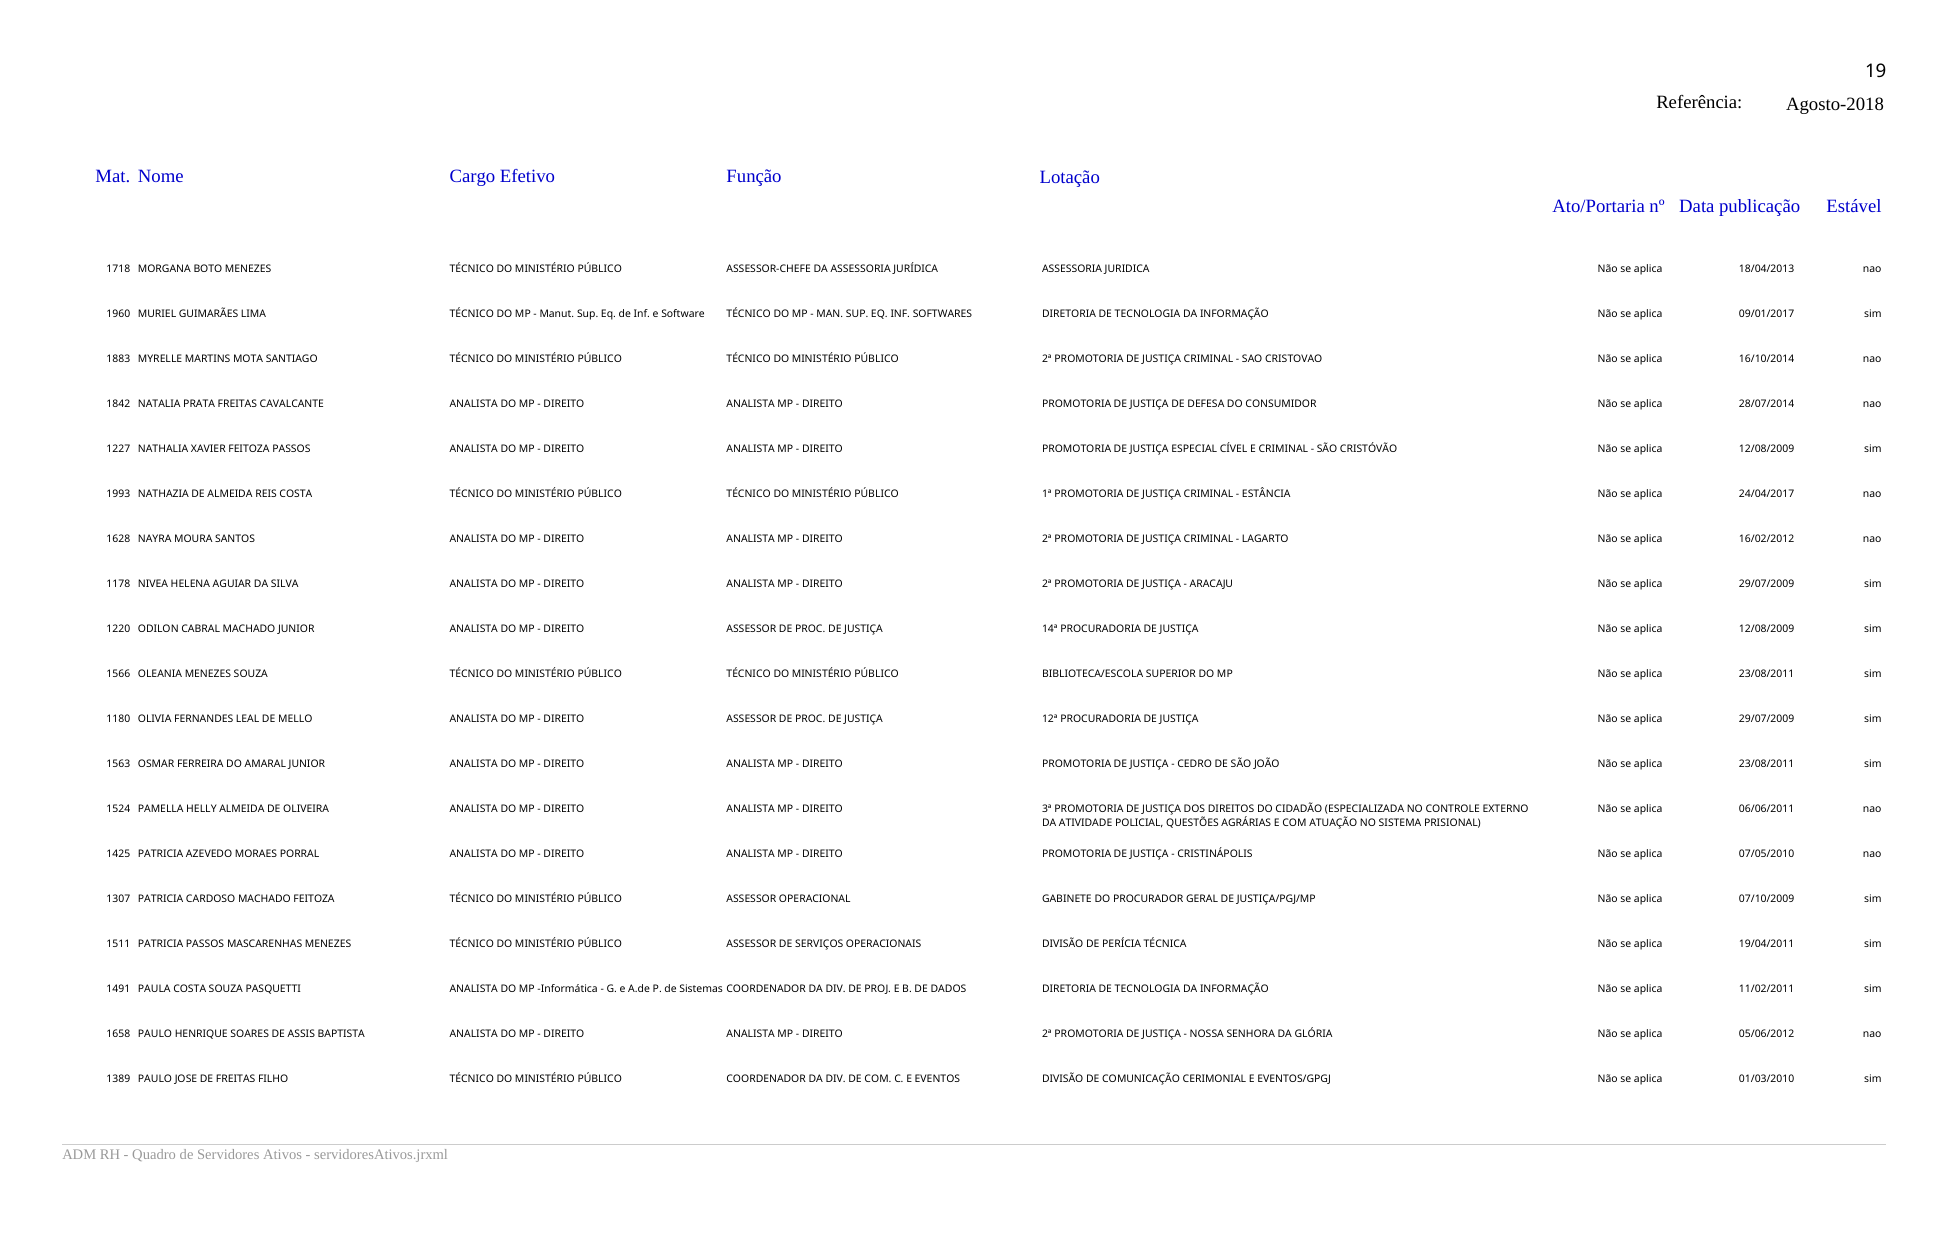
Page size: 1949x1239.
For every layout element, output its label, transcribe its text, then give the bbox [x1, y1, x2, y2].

table_cell MURIEL GUIMARÃES LIMA [138, 306, 443, 351]
table_cell [1881, 756, 1948, 801]
table_cell 1842 [68, 396, 130, 441]
table_cell [1538, 531, 1547, 576]
table_cell [1538, 1071, 1547, 1116]
table_cell [449, 165, 684, 225]
table_cell sim [1803, 936, 1881, 981]
table_cell Ato/Portaria nº [1529, 195, 1664, 225]
table_cell TÉCNICO DO MINISTÉRIO PÚBLICO [449, 1071, 723, 1116]
table_cell sim [1803, 756, 1881, 801]
table_cell [130, 801, 138, 846]
table_cell ODILON CABRAL MACHADO JUNIOR [138, 621, 443, 666]
table_cell [1881, 846, 1948, 891]
table_cell GABINETE DO PROCURADOR GERAL DE JUSTIÇA/PGJ/MP [1042, 891, 1538, 936]
table_cell Estável [1803, 195, 1881, 225]
table_cell nao [1803, 846, 1881, 891]
table_cell [1030, 486, 1042, 531]
table_cell ANALISTA DO MP - DIREITO [449, 441, 723, 486]
table_cell [1881, 486, 1948, 531]
table_cell NIVEA HELENA AGUIAR DA SILVA [138, 576, 443, 621]
table_cell [1039, 165, 1196, 225]
table_cell NATHAZIA DE ALMEIDA REIS COSTA [138, 486, 443, 531]
table_cell [0, 196, 68, 225]
table_cell [130, 166, 138, 195]
table_cell [0, 531, 68, 576]
table_cell [130, 621, 138, 666]
table_cell 23/08/2011 [1662, 756, 1794, 801]
table_cell Não se aplica [1547, 846, 1662, 891]
table_cell ADM RH - Quadro de Servidores Ativos - servidoresAtivos.jrxml [62, 1145, 1886, 1168]
table_cell [1794, 756, 1803, 801]
table_cell [130, 846, 138, 891]
table_cell [1538, 801, 1547, 846]
table_cell [1538, 351, 1547, 396]
table_cell ANALISTA MP - DIREITO [726, 801, 1030, 846]
table_cell [1794, 801, 1803, 846]
table_cell Não se aplica [1547, 936, 1662, 981]
table_cell [1881, 621, 1948, 666]
table_cell [1794, 1071, 1803, 1116]
table_cell 14ª PROCURADORIA DE JUSTIÇA [1042, 621, 1538, 666]
table_cell 06/06/2011 [1662, 801, 1794, 846]
table_cell 1425 [68, 846, 130, 891]
table_cell [1881, 981, 1948, 1026]
table_header [1529, 165, 1664, 195]
table_cell [684, 166, 726, 195]
table_cell 1511 [68, 936, 130, 981]
table_cell PATRICIA PASSOS MASCARENHAS MENEZES [138, 936, 443, 981]
table_cell TÉCNICO DO MINISTÉRIO PÚBLICO [449, 261, 723, 306]
table_cell sim [1803, 666, 1881, 711]
table_cell [1538, 621, 1547, 666]
table_cell [1030, 621, 1042, 666]
table_header [1665, 165, 1800, 195]
table_cell [1884, 93, 1948, 121]
table_cell sim [1803, 441, 1881, 486]
table_cell [130, 666, 138, 711]
table_cell [203, 166, 449, 195]
table_cell [1030, 306, 1042, 351]
table_cell [1794, 1026, 1803, 1071]
table_cell [443, 531, 449, 576]
table_cell Não se aplica [1547, 441, 1662, 486]
table_cell ANALISTA MP - DIREITO [726, 756, 1030, 801]
table_cell [443, 666, 449, 711]
table_cell [130, 531, 138, 576]
table_cell [443, 576, 449, 621]
table_cell ASSESSOR-CHEFE DA ASSESSORIA JURÍDICA [726, 261, 1030, 306]
table_cell DIVISÃO DE COMUNICAÇÃO CERIMONIAL E EVENTOS/GPGJ [1042, 1071, 1538, 1116]
table_cell Data publicação [1665, 195, 1800, 225]
table_cell 28/07/2014 [1662, 396, 1794, 441]
table_cell Não se aplica [1547, 621, 1662, 666]
table_cell [0, 253, 1948, 261]
table_cell [1886, 57, 1948, 84]
table_cell 12ª PROCURADORIA DE JUSTIÇA [1042, 711, 1538, 756]
table_cell nao [1803, 351, 1881, 396]
table_cell [0, 891, 68, 936]
table_cell 2ª PROMOTORIA DE JUSTIÇA - NOSSA SENHORA DA GLÓRIA [1042, 1026, 1538, 1071]
table_cell 19 [1731, 57, 1886, 84]
table_cell 16/02/2012 [1662, 531, 1794, 576]
table_cell [1881, 711, 1948, 756]
table_cell 1563 [68, 756, 130, 801]
table_cell NATHALIA XAVIER FEITOZA PASSOS [138, 441, 443, 486]
table_cell [1665, 165, 1800, 225]
table_cell [130, 1071, 138, 1116]
table_cell 1307 [68, 891, 130, 936]
table_cell [130, 396, 138, 441]
table_cell [130, 306, 138, 351]
table_cell [130, 441, 138, 486]
table_cell [1794, 846, 1803, 891]
table_cell 23/08/2011 [1662, 666, 1794, 711]
table_cell [1538, 981, 1547, 1026]
table_cell [1030, 531, 1042, 576]
table_cell 09/01/2017 [1662, 306, 1794, 351]
table_cell PROMOTORIA DE JUSTIÇA DE DEFESA DO CONSUMIDOR [1042, 396, 1538, 441]
table_cell [130, 261, 138, 306]
table_cell [1794, 261, 1803, 306]
table_cell [1030, 1026, 1042, 1071]
table_cell ANALISTA DO MP - DIREITO [449, 711, 723, 756]
table_cell DIRETORIA DE TECNOLOGIA DA INFORMAÇÃO [1042, 306, 1538, 351]
table_cell [1538, 846, 1547, 891]
table_cell [1794, 936, 1803, 981]
table_cell [130, 576, 138, 621]
table_cell [1030, 936, 1042, 981]
table_cell [1881, 576, 1948, 621]
table_cell sim [1803, 981, 1881, 1026]
table_cell [1538, 306, 1547, 351]
table_cell [130, 981, 138, 1026]
table_cell [1881, 531, 1948, 576]
table_cell Não se aplica [1547, 711, 1662, 756]
table_cell [1538, 261, 1547, 306]
table_cell Não se aplica [1547, 891, 1662, 936]
table_cell 24/04/2017 [1662, 486, 1794, 531]
table_cell PROMOTORIA DE JUSTIÇA - CRISTINÁPOLIS [1042, 846, 1538, 891]
table_cell [1881, 666, 1948, 711]
table_cell nao [1803, 486, 1881, 531]
table_cell [1030, 801, 1042, 846]
table_cell [1030, 666, 1042, 711]
table_header Nome [138, 165, 203, 195]
table_cell ANALISTA DO MP - DIREITO [449, 801, 723, 846]
table_cell [443, 261, 449, 306]
table_cell 2ª PROMOTORIA DE JUSTIÇA CRIMINAL - LAGARTO [1042, 531, 1538, 576]
table_cell [0, 1026, 68, 1071]
table_cell [443, 801, 449, 846]
table_cell ANALISTA DO MP -Informática - G. e A.de P. de Sistemas [449, 981, 723, 1026]
table_cell nao [1803, 396, 1881, 441]
table_cell TÉCNICO DO MINISTÉRIO PÚBLICO [726, 486, 1030, 531]
table_cell 1883 [68, 351, 130, 396]
table_cell [0, 93, 1656, 121]
table_header Mat. [68, 165, 130, 195]
table_cell [1881, 166, 1948, 195]
table_cell Não se aplica [1547, 756, 1662, 801]
table_cell TÉCNICO DO MINISTÉRIO PÚBLICO [449, 666, 723, 711]
table_cell ANALISTA DO MP - DIREITO [449, 576, 723, 621]
table_cell 1993 [68, 486, 130, 531]
table_cell 11/02/2011 [1662, 981, 1794, 1026]
table_cell 29/07/2009 [1662, 711, 1794, 756]
table_cell 1960 [68, 306, 130, 351]
table_cell [1794, 441, 1803, 486]
table_cell [1030, 846, 1042, 891]
table_cell [130, 711, 138, 756]
table_cell ANALISTA MP - DIREITO [726, 1026, 1030, 1071]
table_cell ASSESSOR DE SERVIÇOS OPERACIONAIS [726, 936, 1030, 981]
table_cell BIBLIOTECA/ESCOLA SUPERIOR DO MP [1042, 666, 1538, 711]
table_cell PATRICIA CARDOSO MACHADO FEITOZA [138, 891, 443, 936]
table_cell OSMAR FERREIRA DO AMARAL JUNIOR [138, 756, 443, 801]
table_cell [1794, 711, 1803, 756]
table_cell 2ª PROMOTORIA DE JUSTIÇA - ARACAJU [1042, 576, 1538, 621]
table_header [0, 0, 1948, 57]
table_cell PAULA COSTA SOUZA PASQUETTI [138, 981, 443, 1026]
table_cell OLIVIA FERNANDES LEAL DE MELLO [138, 711, 443, 756]
table_cell [1030, 441, 1042, 486]
table_cell [443, 936, 449, 981]
table_cell [1030, 351, 1042, 396]
table_cell [0, 936, 68, 981]
table_cell TÉCNICO DO MINISTÉRIO PÚBLICO [726, 666, 1030, 711]
table_cell [1529, 165, 1664, 225]
table_cell Não se aplica [1547, 351, 1662, 396]
table_cell [1794, 981, 1803, 1026]
table_cell [0, 1071, 68, 1116]
table_cell [443, 396, 449, 441]
table_cell [130, 891, 138, 936]
table_cell [1538, 396, 1547, 441]
table_cell sim [1803, 711, 1881, 756]
table_cell [1881, 441, 1948, 486]
table_cell [0, 846, 68, 891]
table_cell ANALISTA DO MP - DIREITO [449, 756, 723, 801]
table_cell 1178 [68, 576, 130, 621]
table_cell [1030, 576, 1042, 621]
table_cell [1030, 396, 1042, 441]
table_cell [1881, 396, 1948, 441]
table_cell [443, 846, 449, 891]
table_cell 1220 [68, 621, 130, 666]
table_cell [1881, 1026, 1948, 1071]
table_cell sim [1803, 576, 1881, 621]
table_cell ASSESSOR DE PROC. DE JUSTIÇA [726, 621, 1030, 666]
table_cell [1538, 666, 1547, 711]
table_cell ANALISTA DO MP - DIREITO [449, 621, 723, 666]
table_cell [0, 666, 68, 711]
table_cell Agosto-2018 [1756, 93, 1884, 121]
table_cell [1030, 981, 1042, 1026]
table_cell Não se aplica [1547, 261, 1662, 306]
table_cell [0, 1116, 1948, 1144]
table_cell 2ª PROMOTORIA DE JUSTIÇA CRIMINAL - SAO CRISTOVAO [1042, 351, 1538, 396]
table_cell [130, 1026, 138, 1071]
table_cell [1538, 756, 1547, 801]
table_cell 1227 [68, 441, 130, 486]
table_cell sim [1803, 1071, 1881, 1116]
table_cell NATALIA PRATA FREITAS CAVALCANTE [138, 396, 443, 441]
table_cell [130, 936, 138, 981]
table_cell [130, 486, 138, 531]
table_cell 01/03/2010 [1662, 1071, 1794, 1116]
table_cell DIRETORIA DE TECNOLOGIA DA INFORMAÇÃO [1042, 981, 1538, 1026]
table_cell [1794, 486, 1803, 531]
table_cell 1718 [68, 261, 130, 306]
table_cell [0, 981, 68, 1026]
table_cell nao [1803, 531, 1881, 576]
table_cell ANALISTA MP - DIREITO [726, 531, 1030, 576]
table_cell [1881, 1071, 1948, 1116]
table_cell [1794, 576, 1803, 621]
table_cell [0, 123, 1948, 163]
table_cell [0, 621, 68, 666]
table_cell [1794, 891, 1803, 936]
table_cell [130, 196, 138, 225]
table_cell 16/10/2014 [1662, 351, 1794, 396]
table_cell [0, 244, 1948, 253]
table_cell TÉCNICO DO MINISTÉRIO PÚBLICO [449, 351, 723, 396]
table_cell TÉCNICO DO MP - Manut. Sup. Eq. de Inf. e Software [449, 306, 723, 351]
table_cell [1794, 351, 1803, 396]
table_cell [1538, 891, 1547, 936]
table_cell [1196, 196, 1529, 225]
table_cell [68, 165, 130, 225]
table_cell COORDENADOR DA DIV. DE PROJ. E B. DE DADOS [726, 981, 1030, 1026]
table_cell sim [1803, 621, 1881, 666]
table_cell ANALISTA DO MP - DIREITO [449, 1026, 723, 1071]
table_cell [0, 711, 68, 756]
table_cell [443, 1026, 449, 1071]
table_cell Não se aplica [1547, 486, 1662, 531]
table_cell 19/04/2011 [1662, 936, 1794, 981]
table_cell [1538, 1026, 1547, 1071]
table_cell [726, 165, 803, 225]
table_cell PROMOTORIA DE JUSTIÇA ESPECIAL CÍVEL E CRIMINAL - SÃO CRISTÓVÃO [1042, 441, 1538, 486]
table_cell ANALISTA MP - DIREITO [726, 396, 1030, 441]
table_cell PROMOTORIA DE JUSTIÇA - CEDRO DE SÃO JOÃO [1042, 756, 1538, 801]
table_cell [1196, 166, 1529, 195]
table_cell [0, 306, 68, 351]
table_cell sim [1803, 306, 1881, 351]
table_cell PAULO HENRIQUE SOARES DE ASSIS BAPTISTA [138, 1026, 443, 1071]
table_cell [1030, 756, 1042, 801]
table_cell ANALISTA MP - DIREITO [726, 576, 1030, 621]
table_cell PATRICIA AZEVEDO MORAES PORRAL [138, 846, 443, 891]
table_cell Não se aplica [1547, 576, 1662, 621]
table_cell [1881, 936, 1948, 981]
table_cell [1794, 531, 1803, 576]
table_cell [203, 196, 449, 225]
table_cell COORDENADOR DA DIV. DE COM. C. E EVENTOS [726, 1071, 1030, 1116]
table_cell TÉCNICO DO MINISTÉRIO PÚBLICO [449, 891, 723, 936]
table_cell [1881, 351, 1948, 396]
table_cell [1794, 666, 1803, 711]
table_cell [443, 351, 449, 396]
table_cell MORGANA BOTO MENEZES [138, 261, 443, 306]
table_cell [443, 621, 449, 666]
table_cell ANALISTA MP - DIREITO [726, 441, 1030, 486]
table_cell ANALISTA DO MP - DIREITO [449, 846, 723, 891]
table_cell Não se aplica [1547, 1071, 1662, 1116]
table_cell [0, 225, 1948, 244]
table_cell [138, 165, 203, 225]
table_cell DIVISÃO DE PERÍCIA TÉCNICA [1042, 936, 1538, 981]
table_cell Não se aplica [1547, 981, 1662, 1026]
table_cell [1538, 576, 1547, 621]
table_cell ASSESSOR DE PROC. DE JUSTIÇA [726, 711, 1030, 756]
table_cell ASSESSORIA JURIDICA [1042, 261, 1538, 306]
table_cell [1030, 1071, 1042, 1116]
table_cell [130, 351, 138, 396]
table_cell [1794, 306, 1803, 351]
table_cell 12/08/2009 [1662, 441, 1794, 486]
table_cell [443, 981, 449, 1026]
table_cell [443, 711, 449, 756]
table_cell [1881, 801, 1948, 846]
table_cell PAULO JOSE DE FREITAS FILHO [138, 1071, 443, 1116]
table_header Função [726, 165, 803, 195]
table_cell [0, 166, 68, 195]
table_cell OLEANIA MENEZES SOUZA [138, 666, 443, 711]
table_cell 3ª PROMOTORIA DE JUSTIÇA DOS DIREITOS DO CIDADÃO (ESPECIALIZADA NO CONTROLE EXTERNO DA ATIVIDADE POLICIAL, QUESTÕES AGRÁRIAS E COM ATUAÇÃO NO SISTEMA PRISIONAL) [1042, 801, 1538, 846]
table_cell Não se aplica [1547, 1026, 1662, 1071]
table_cell [1538, 441, 1547, 486]
table_cell [443, 891, 449, 936]
table_cell [1030, 261, 1042, 306]
table_cell sim [1803, 891, 1881, 936]
table_cell [0, 801, 68, 846]
table_cell 1524 [68, 801, 130, 846]
table_cell Não se aplica [1547, 666, 1662, 711]
table_cell [1538, 711, 1547, 756]
table_cell ANALISTA DO MP - DIREITO [449, 531, 723, 576]
table_cell [1803, 165, 1881, 225]
table_cell [1886, 1144, 1948, 1168]
table_cell 1658 [68, 1026, 130, 1071]
table_cell nao [1803, 1026, 1881, 1071]
table_cell [0, 351, 68, 396]
table_cell [0, 396, 68, 441]
table_cell 07/05/2010 [1662, 846, 1794, 891]
table_cell [0, 756, 68, 801]
table_cell 1628 [68, 531, 130, 576]
table_cell [443, 441, 449, 486]
table_cell PAMELLA HELLY ALMEIDA DE OLIVEIRA [138, 801, 443, 846]
table_cell [0, 261, 68, 306]
table_cell [443, 1071, 449, 1116]
table_cell [803, 196, 1039, 225]
table_cell 29/07/2009 [1662, 576, 1794, 621]
table_cell [0, 441, 68, 486]
table_cell [443, 306, 449, 351]
table_cell 1389 [68, 1071, 130, 1116]
table_cell 18/04/2013 [1662, 261, 1794, 306]
table_cell [1881, 196, 1948, 225]
table_cell [1881, 261, 1948, 306]
table_cell 1491 [68, 981, 130, 1026]
table_cell [684, 196, 726, 225]
table_cell [0, 85, 1948, 91]
table_cell 1ª PROMOTORIA DE JUSTIÇA CRIMINAL - ESTÂNCIA [1042, 486, 1538, 531]
table_cell 07/10/2009 [1662, 891, 1794, 936]
table_cell Referência: [1656, 91, 1754, 123]
table_cell [1881, 891, 1948, 936]
table_cell TÉCNICO DO MINISTÉRIO PÚBLICO [449, 486, 723, 531]
table_header [1803, 165, 1881, 195]
table_cell Não se aplica [1547, 531, 1662, 576]
table_cell [803, 166, 1039, 195]
table_cell TÉCNICO DO MINISTÉRIO PÚBLICO [726, 351, 1030, 396]
table_cell 12/08/2009 [1662, 621, 1794, 666]
table_cell NAYRA MOURA SANTOS [138, 531, 443, 576]
table_cell Não se aplica [1547, 396, 1662, 441]
table_cell [0, 576, 68, 621]
table_cell [130, 756, 138, 801]
table_cell Lotação [1039, 166, 1196, 196]
table_cell [1538, 486, 1547, 531]
table_cell TÉCNICO DO MINISTÉRIO PÚBLICO [449, 936, 723, 981]
table_cell [1538, 936, 1547, 981]
table_cell [1881, 306, 1948, 351]
table_cell nao [1803, 261, 1881, 306]
table_cell 05/06/2012 [1662, 1026, 1794, 1071]
table_cell [0, 1144, 62, 1168]
table_cell ANALISTA DO MP - DIREITO [449, 396, 723, 441]
table_cell 1180 [68, 711, 130, 756]
table_cell 1566 [68, 666, 130, 711]
table_cell [1030, 711, 1042, 756]
table_cell [443, 756, 449, 801]
table_cell [1794, 621, 1803, 666]
table_header Cargo Efetivo [449, 165, 684, 195]
table_cell [0, 57, 1731, 84]
table_cell Não se aplica [1547, 306, 1662, 351]
table_cell ANALISTA MP - DIREITO [726, 846, 1030, 891]
table_cell [1030, 891, 1042, 936]
table_cell [443, 486, 449, 531]
table_cell nao [1803, 801, 1881, 846]
table_cell [1794, 396, 1803, 441]
table_cell MYRELLE MARTINS MOTA SANTIAGO [138, 351, 443, 396]
table_cell ASSESSOR OPERACIONAL [726, 891, 1030, 936]
table_cell Não se aplica [1547, 801, 1662, 846]
table_cell TÉCNICO DO MP - MAN. SUP. EQ. INF. SOFTWARES [726, 306, 1030, 351]
table_cell [0, 486, 68, 531]
